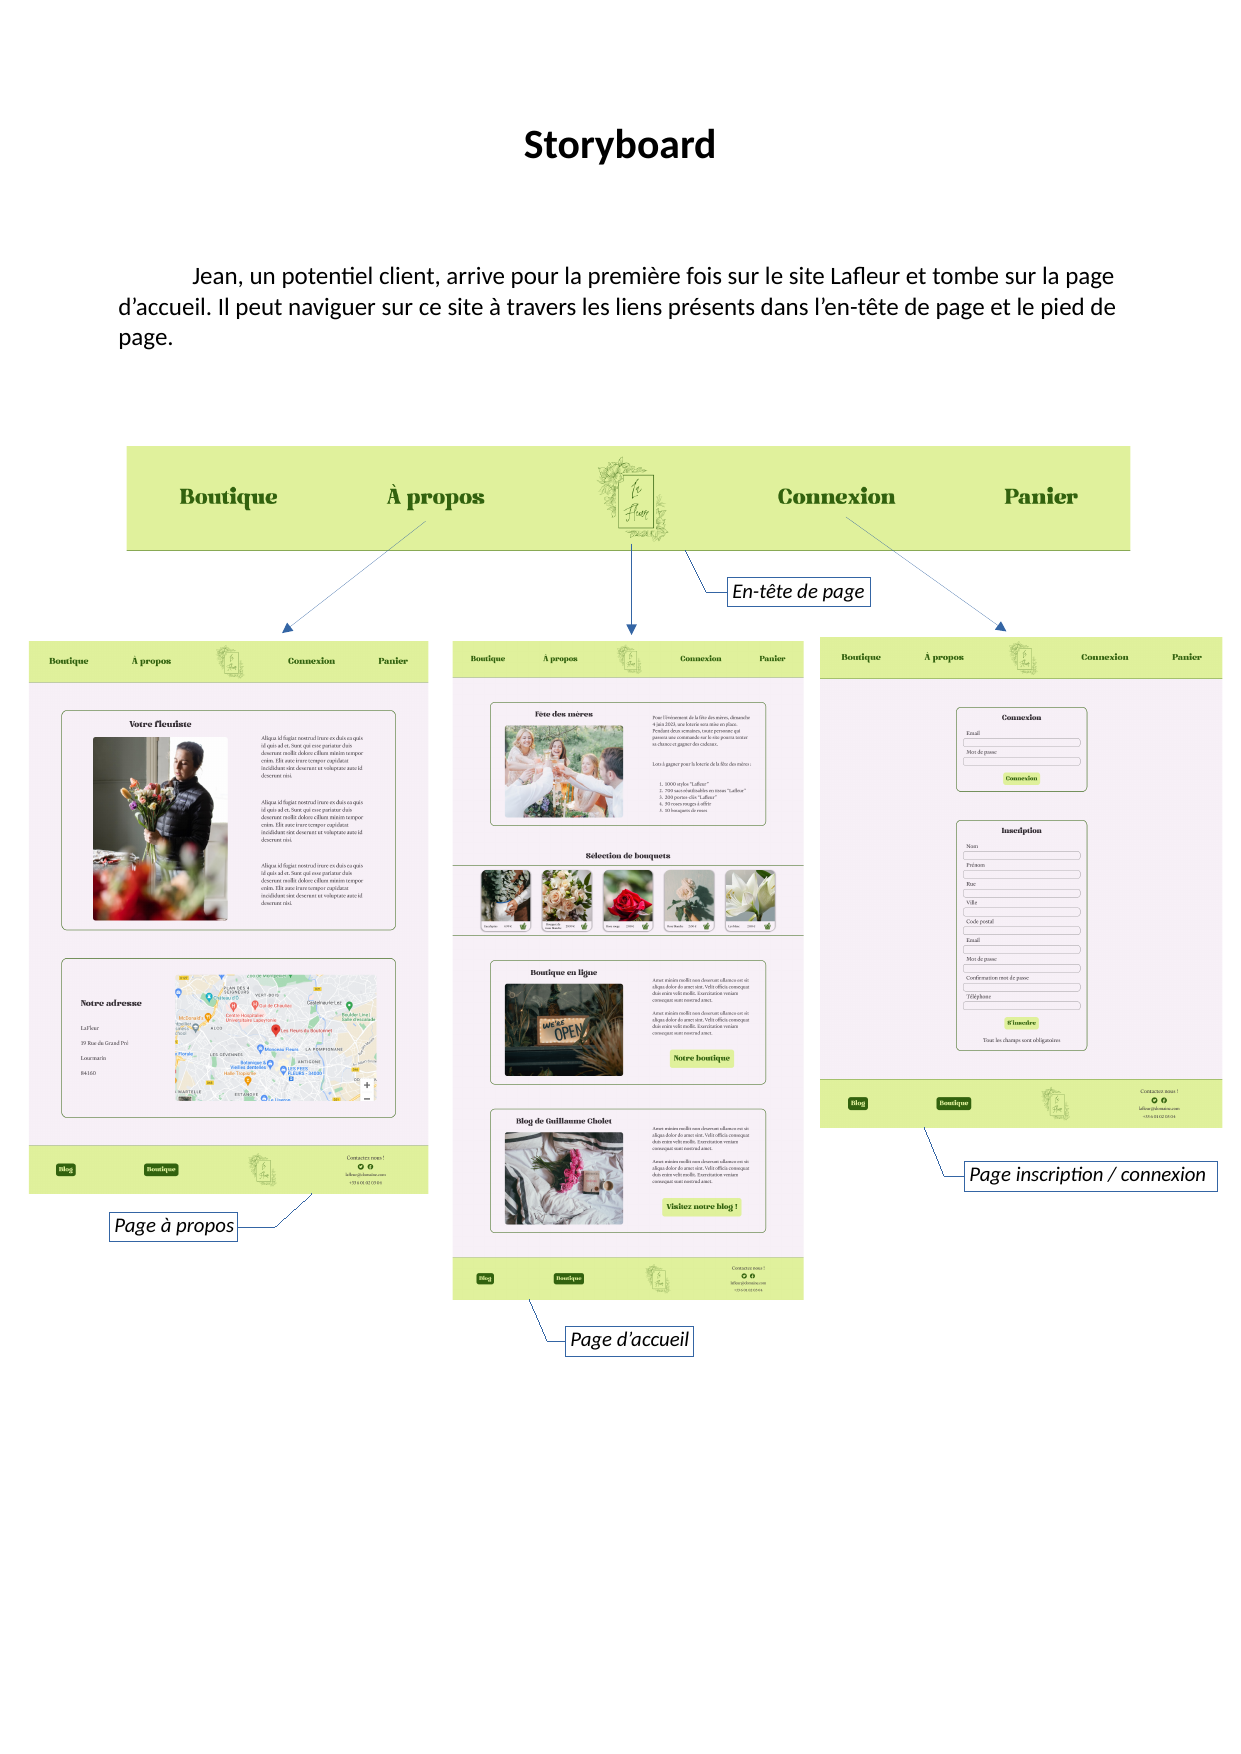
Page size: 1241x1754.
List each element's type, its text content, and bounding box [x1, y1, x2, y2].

text Jean, un potentiel client, arrive pour la première fois sur le site Lafleur et tombe sur la page d’accueil. Il peut naviguer sur ce site à travers les liens présents dans l’en-tête de page et le pied de page. [118, 261, 1122, 352]
picture [820, 637, 1223, 1128]
picture [28, 641, 429, 1194]
text Storyboard [118, 118, 1122, 169]
picture [126, 446, 1131, 551]
picture [452, 641, 804, 1300]
